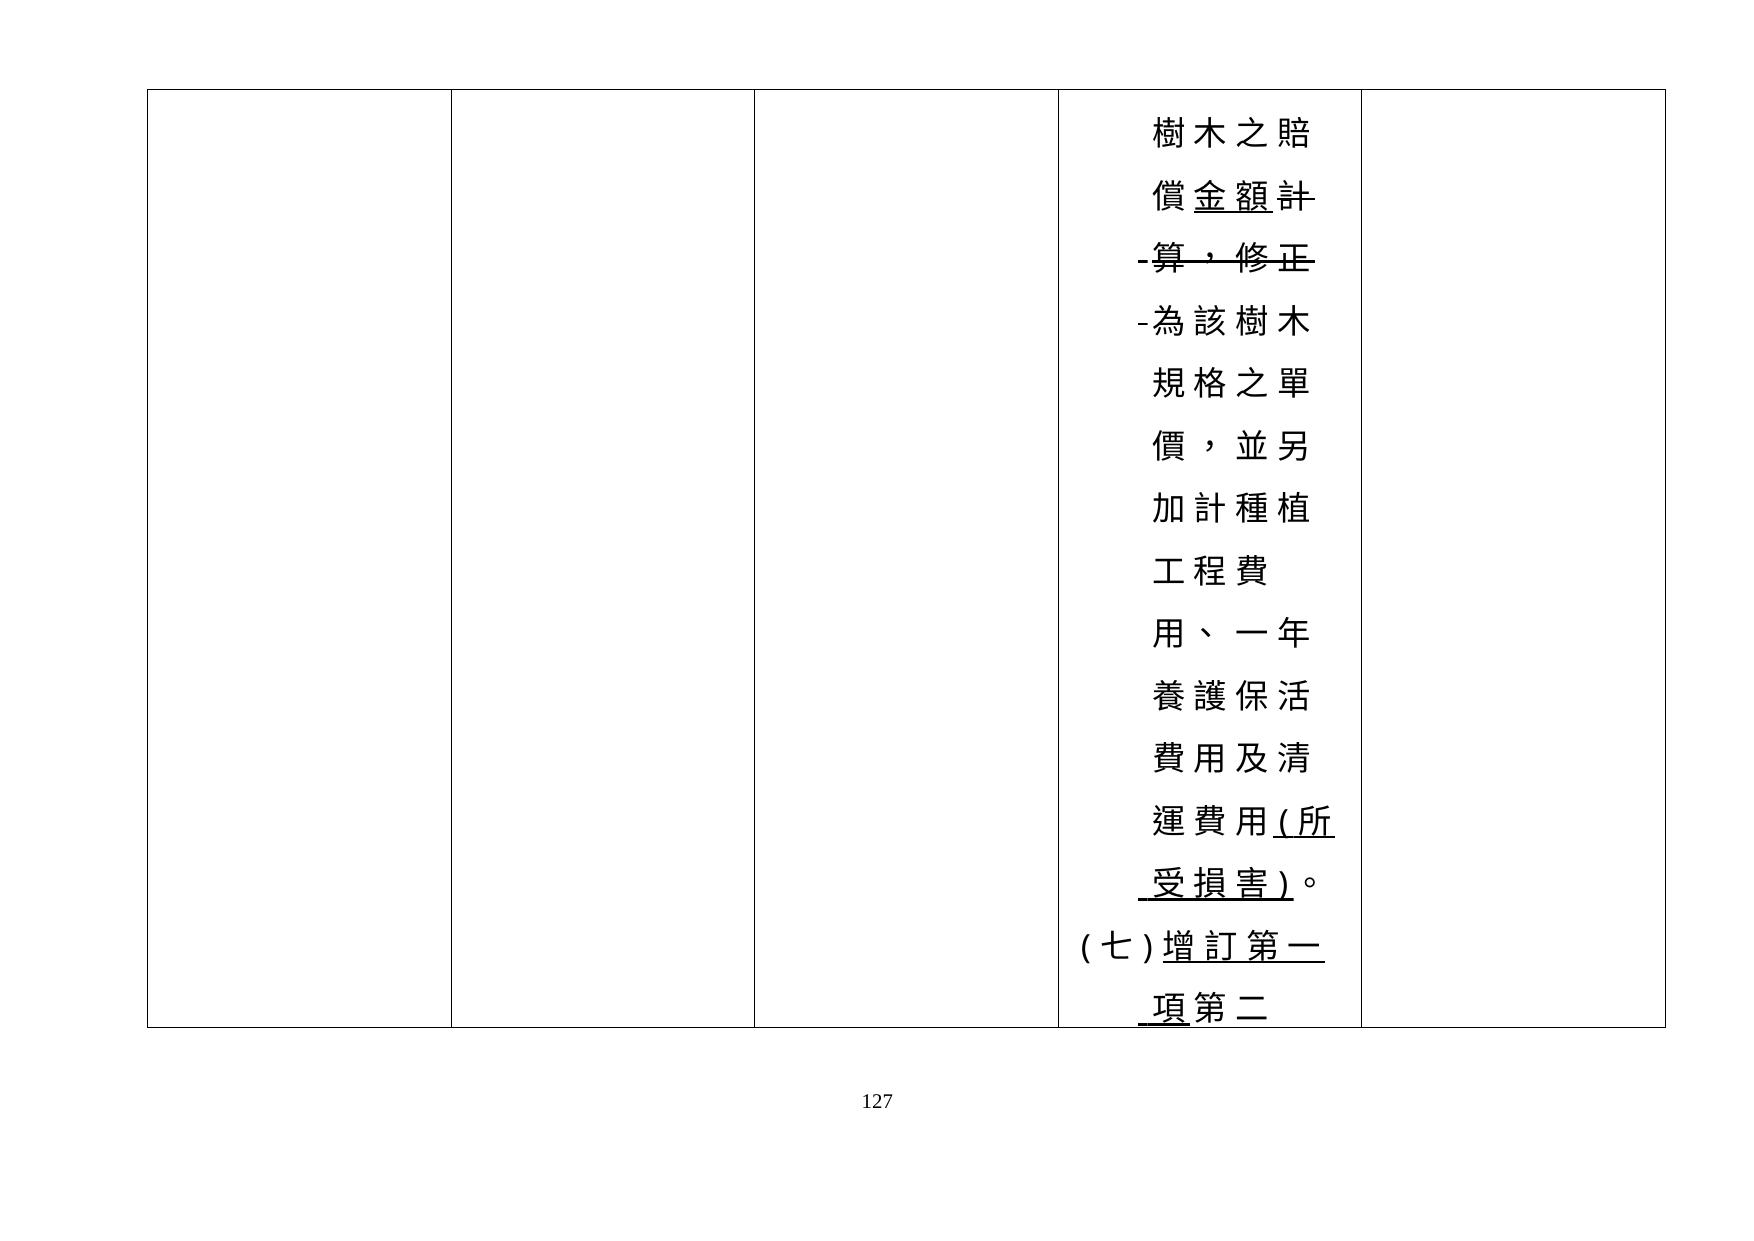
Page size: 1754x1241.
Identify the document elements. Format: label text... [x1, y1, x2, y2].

table_cell [148, 90, 451, 1027]
table_cell 樹木之賠償金額計算，修正為該樹木規格之單價，並另加計種植工程費用、一年養護保活費用及清運費用(所受損害)。 (七)增訂第一項第二 [1059, 90, 1361, 1027]
table_cell [755, 90, 1058, 1027]
table_cell [452, 90, 754, 1027]
table_cell [1362, 90, 1665, 1027]
